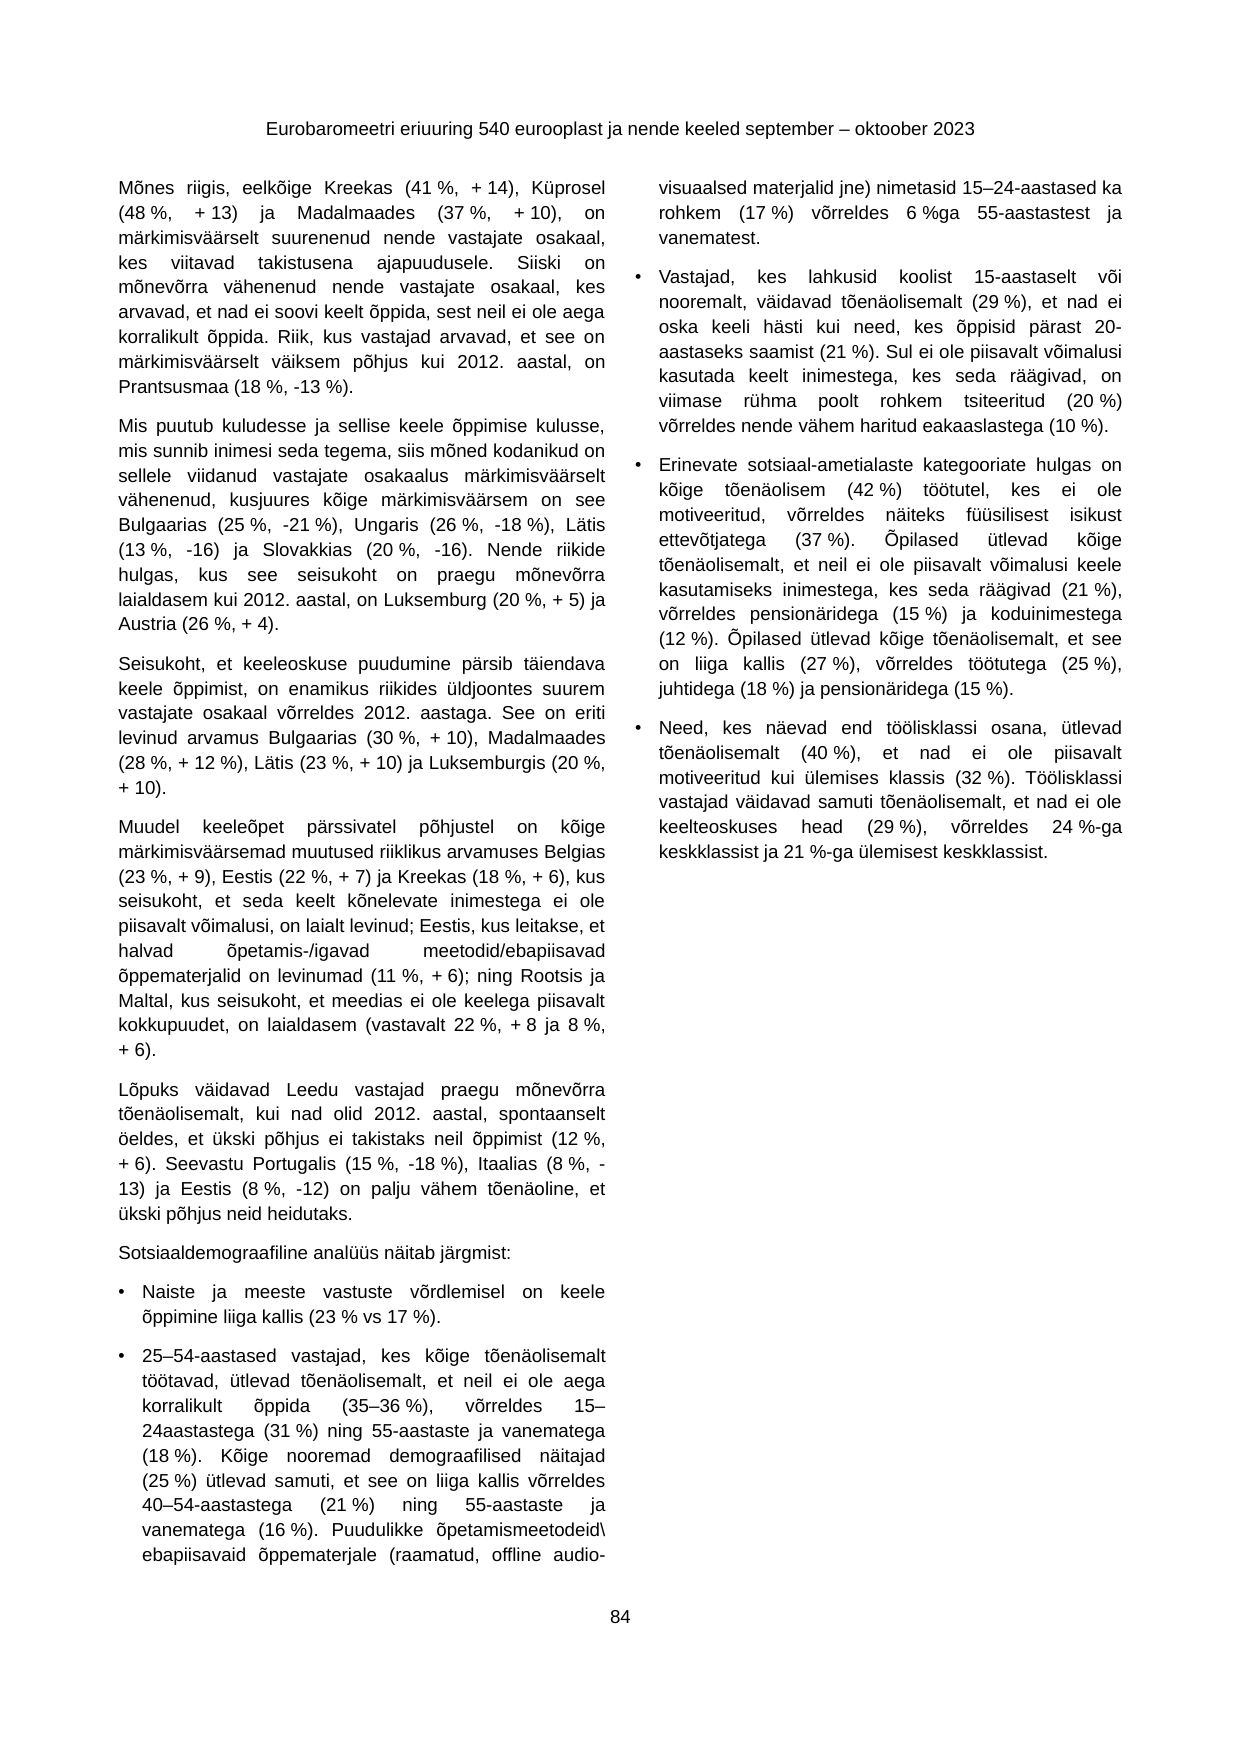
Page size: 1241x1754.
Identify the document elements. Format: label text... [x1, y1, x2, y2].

list Vastajad, kes lahkusid koolist 15-aastaselt või nooremalt, väidavad tõenäolisemalt (29 %), et nad ei oska keeli hästi kui need, kes õppisid pärast 20-aastaseks saamist (21 %). Sul ei ole piisavalt võimalusi kasutada keelt inimestega, kes seda räägivad, on viimase rühma poolt rohkem tsiteeritud (20 %) võrreldes nende vähem haritud eakaaslastega (10 %). [635, 266, 1122, 436]
text Lõpuks väidavad Leedu vastajad praegu mõnevõrra tõenäolisemalt, kui nad olid 2012. aastal, spontaanselt öeldes, et ükski põhjus ei takistaks neil õppimist (12 %, + 6). Seevastu Portugalis (15 %, -18 %), Itaalias (8 %, -13) ja Eestis (8 %, -12) on palju vähem tõenäoline, et ükski põhjus neid heidutaks. [118, 1078, 605, 1224]
text Muudel keeleõpet pärssivatel põhjustel on kõige märkimisväärsemad muutused riiklikus arvamuses Belgias (23 %, + 9), Eestis (22 %, + 7) ja Kreekas (18 %, + 6), kus seisukoht, et seda keelt kõnelevate inimestega ei ole piisavalt võimalusi, on laialt levinud; Eestis, kus leitakse, et halvad õpetamis-/igavad meetodid/ebapiisavad õppematerjalid on levinumad (11 %, + 6); ning Rootsis ja Maltal, kus seisukoht, et meedias ei ole keelega piisavalt kokkupuudet, on laialdasem (vastavalt 22 %, + 8 ja 8 %, + 6). [118, 816, 605, 1061]
text Mis puutub kuludesse ja sellise keele õppimise kulusse, mis sunnib inimesi seda tegema, siis mõned kodanikud on sellele viidanud vastajate osakaalus märkimisväärselt vähenenud, kusjuures kõige märkimisväärsem on see Bulgaarias (25 %, -21 %), Ungaris (26 %, -18 %), Lätis (13 %, -16) ja Slovakkias (20 %, -16). Nende riikide hulgas, kus see seisukoht on praegu mõnevõrra laialdasem kui 2012. aastal, on Luksemburg (20 %, + 5) ja Austria (26 %, + 4). [118, 415, 605, 635]
list Naiste ja meeste vastuste võrdlemisel on keele õppimine liiga kallis (23 % vs 17 %). [118, 1281, 605, 1327]
list Need, kes näevad end töölisklassi osana, ütlevad tõenäolisemalt (40 %), et nad ei ole piisavalt motiveeritud kui ülemises klassis (32 %). Töölisklassi vastajad väidavad samuti tõenäolisemalt, et nad ei ole keelteoskuses head (29 %), võrreldes 24 %-ga keskklassist ja 21 %-ga ülemisest keskklassist. [635, 717, 1122, 862]
text Sotsiaaldemograafiline analüüs näitab järgmist: [118, 1242, 605, 1263]
list Erinevate sotsiaal-ametialaste kategooriate hulgas on kõige tõenäolisem (42 %) töötutel, kes ei ole motiveeritud, võrreldes näiteks füüsilisest isikust ettevõtjatega (37 %). Õpilased ütlevad kõige tõenäolisemalt, et neil ei ole piisavalt võimalusi keele kasutamiseks inimestega, kes seda räägivad (21 %), võrreldes pensionäridega (15 %) ja koduinimestega (12 %). Õpilased ütlevad kõige tõenäolisemalt, et see on liiga kallis (27 %), võrreldes töötutega (25 %), juhtidega (18 %) ja pensionäridega (15 %). [635, 454, 1122, 699]
text Mõnes riigis, eelkõige Kreekas (41 %, + 14), Küprosel (48 %, + 13) ja Madalmaades (37 %, + 10), on märkimisväärselt suurenenud nende vastajate osakaal, kes viitavad takistusena ajapuudusele. Siiski on mõnevõrra vähenenud nende vastajate osakaal, kes arvavad, et nad ei soovi keelt õppida, sest neil ei ole aega korralikult õppida. Riik, kus vastajad arvavad, et see on märkimisväärselt väiksem põhjus kui 2012. aastal, on Prantsusmaa (18 %, -13 %). [118, 177, 605, 397]
text Seisukoht, et keeleoskuse puudumine pärsib täiendava keele õppimist, on enamikus riikides üldjoontes suurem vastajate osakaal võrreldes 2012. aastaga. See on eriti levinud arvamus Bulgaarias (30 %, + 10), Madalmaades (28 %, + 12 %), Lätis (23 %, + 10) ja Luksemburgis (20 %, + 10). [118, 652, 605, 798]
list visuaalsed materjalid jne) nimetasid 15–24-aastased ka rohkem (17 %) võrreldes 6 %ga 55-aastastest ja vanematest. [635, 177, 1122, 248]
list 25–54-aastased vastajad, kes kõige tõenäolisemalt töötavad, ütlevad tõenäolisemalt, et neil ei ole aega korralikult õppida (35–36 %), võrreldes 15–24aastastega (31 %) ning 55-aastaste ja vanematega (18 %). Kõige nooremad demograafilised näitajad (25 %) ütlevad samuti, et see on liiga kallis võrreldes 40–54-aastastega (21 %) ning 55-aastaste ja vanematega (16 %). Puudulikke õpetamismeetodeid\ ebapiisavaid õppematerjale (raamatud, offline audio- [118, 1345, 605, 1565]
